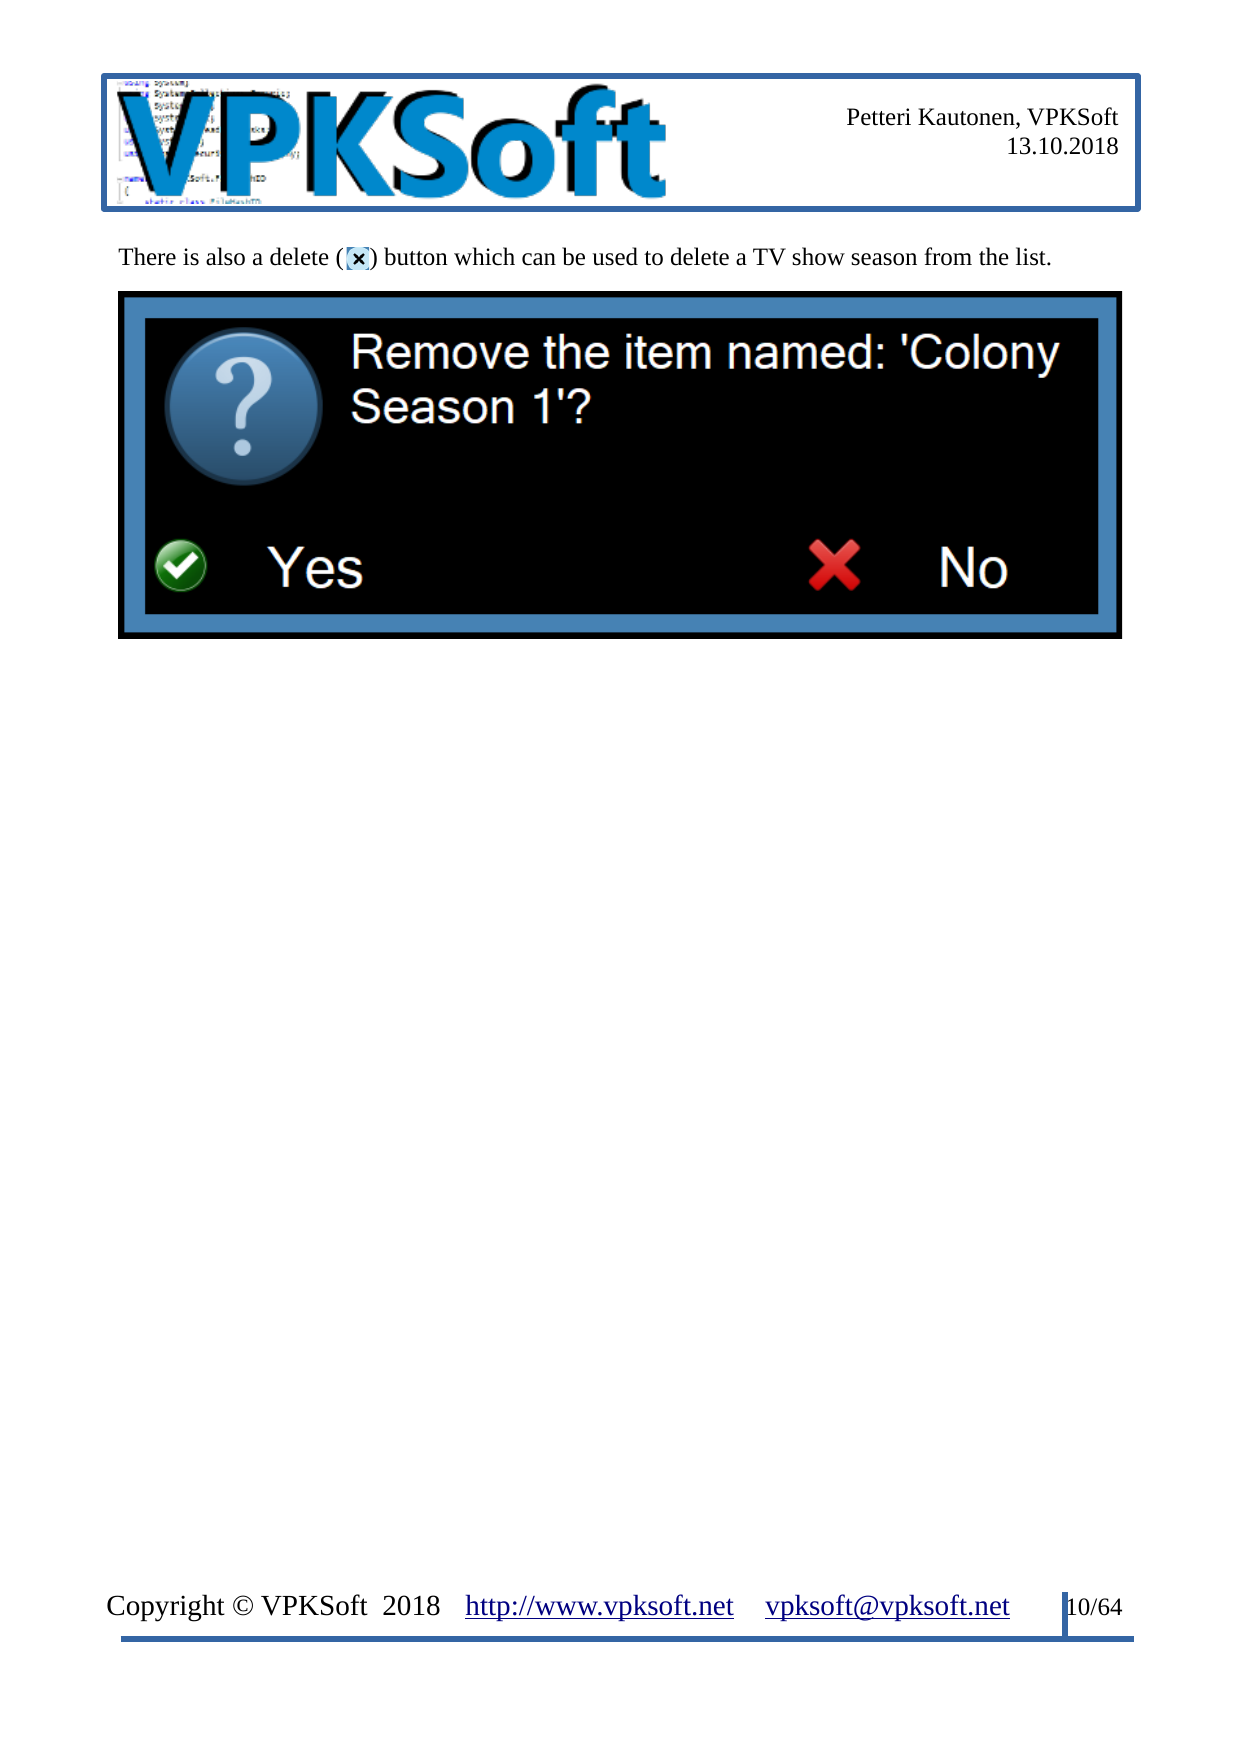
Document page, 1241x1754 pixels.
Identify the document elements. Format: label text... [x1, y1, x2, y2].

picture [118, 291, 1123, 639]
picture [116, 81, 672, 204]
picture [346, 247, 370, 270]
text There is also a delete ( ) button which can be used to delete a TV show season from the list. [118, 242, 1122, 271]
